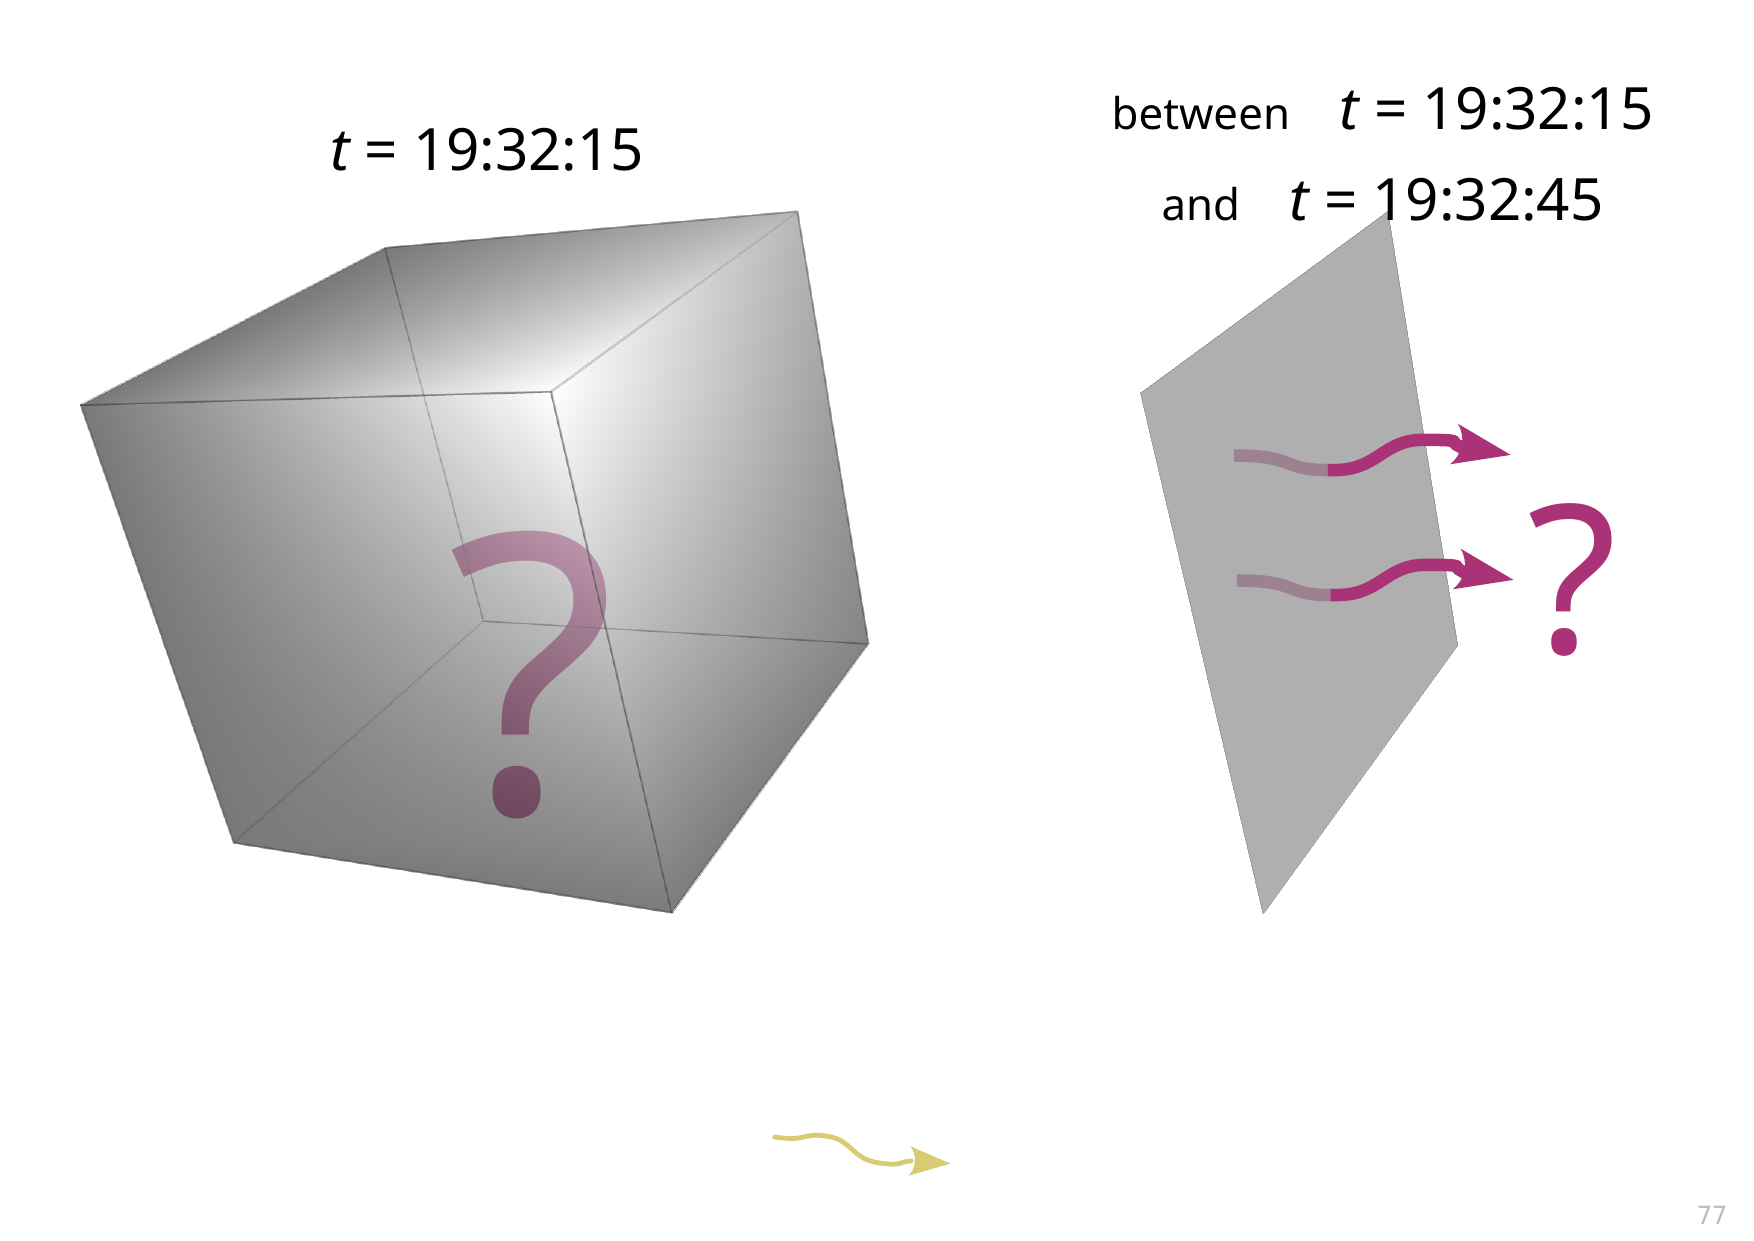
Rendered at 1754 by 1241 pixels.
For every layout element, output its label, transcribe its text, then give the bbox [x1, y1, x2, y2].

text_box ? [1513, 424, 1635, 648]
text_box between t = 19:32:15 and t = 19:32:45 [1096, 59, 1626, 200]
text_box t = 19:32:15 [315, 100, 634, 175]
text_box [1140, 211, 1458, 914]
